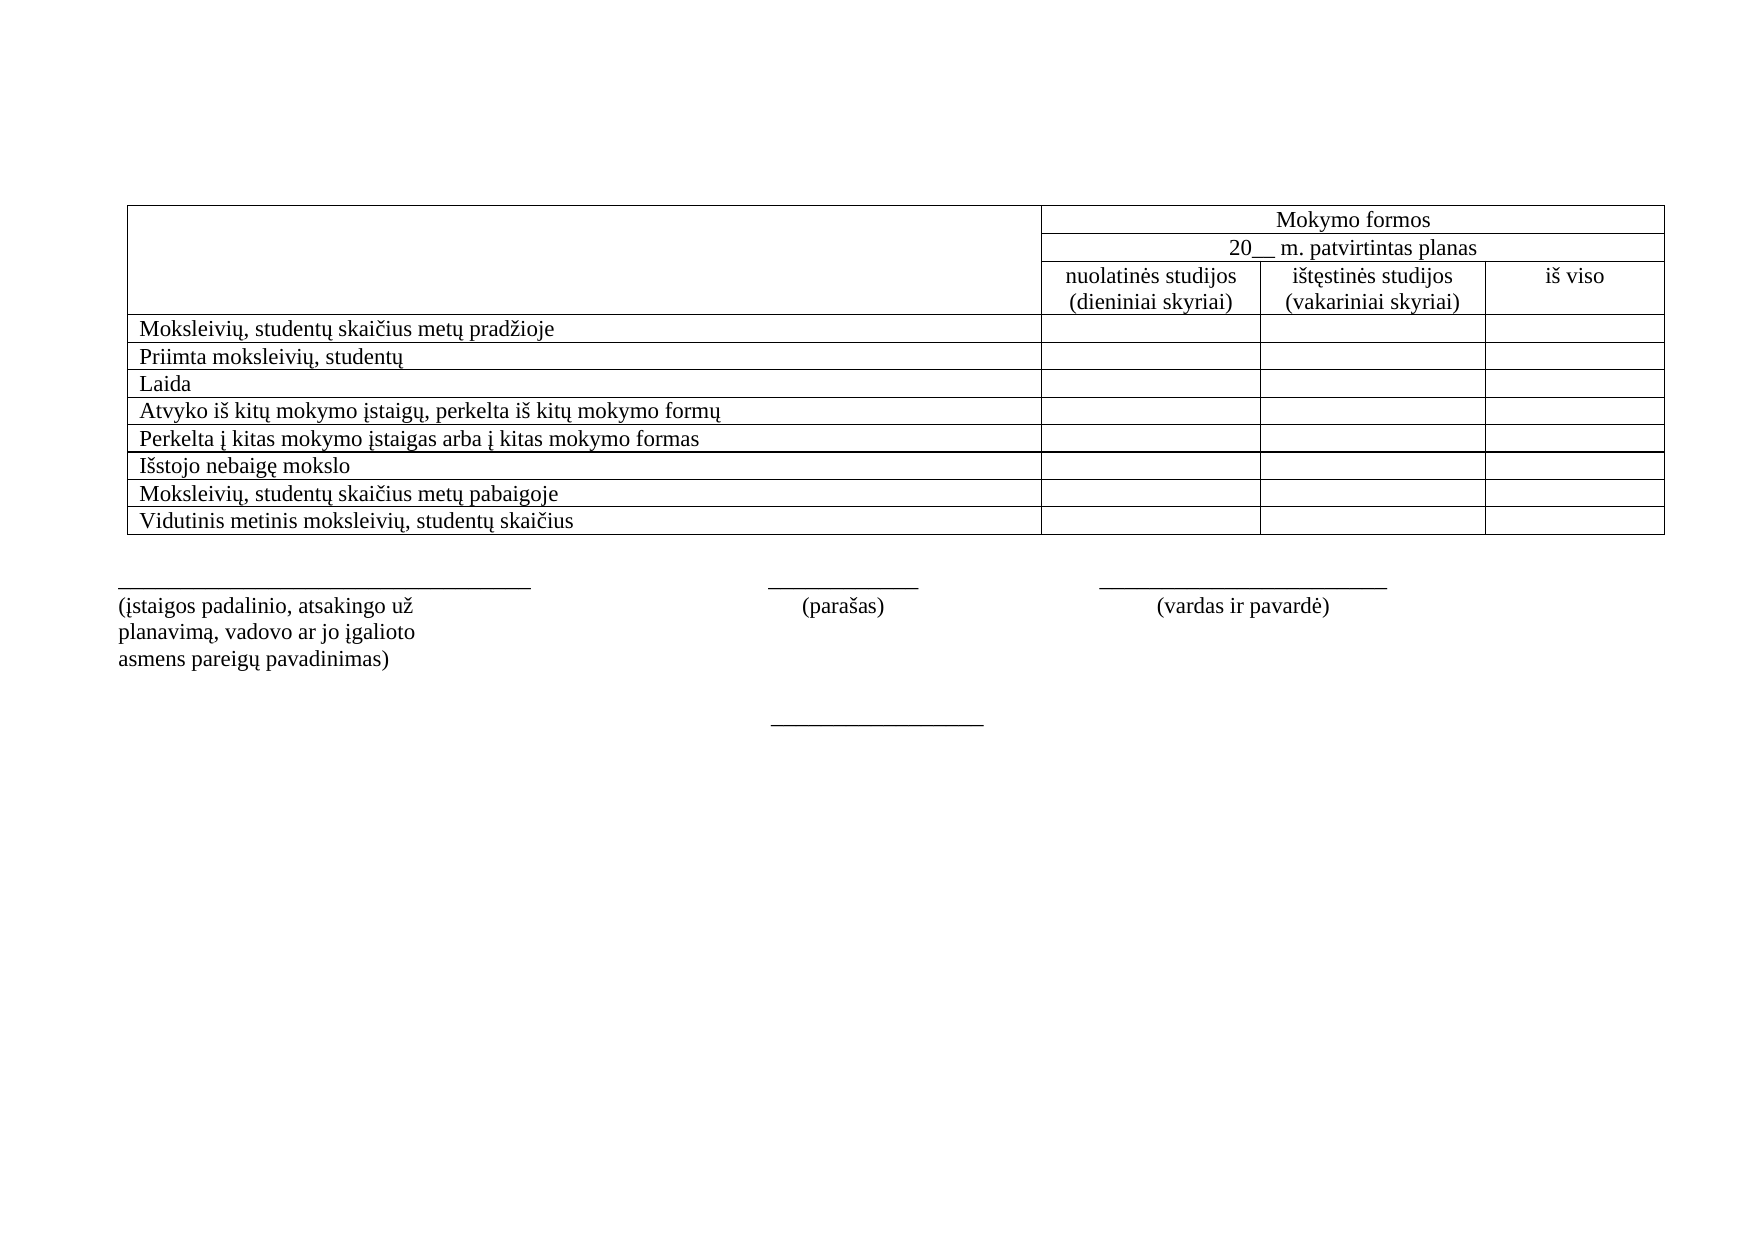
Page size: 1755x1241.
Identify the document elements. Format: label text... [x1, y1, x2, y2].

table_cell [1261, 425, 1485, 451]
table_cell [1486, 398, 1664, 424]
table_cell [1486, 370, 1664, 397]
table_cell [1042, 480, 1260, 506]
table_cell [1042, 343, 1260, 369]
text planavimą, vadovo ar jo įgalioto [118, 618, 1636, 645]
text _________________________________ ____________ _______________________ [118, 563, 1636, 592]
table_cell Priimta moksleivių, studentų [128, 343, 1041, 369]
text _________________ [118, 700, 1636, 729]
table_cell [1486, 507, 1664, 533]
table_cell [1042, 315, 1260, 342]
table_cell 20__ m. patvirtintas planas [1042, 234, 1664, 261]
table_cell Atvyko iš kitų mokymo įstaigų, perkelta iš kitų mokymo formų [128, 398, 1041, 424]
table_cell [1042, 370, 1260, 397]
table_cell Išstojo nebaigę mokslo [128, 453, 1041, 479]
table_cell [1042, 453, 1260, 479]
table_cell [1486, 480, 1664, 506]
table_cell [1261, 453, 1485, 479]
table_cell iš viso [1486, 262, 1664, 314]
table_cell [1486, 425, 1664, 451]
text asmens pareigų pavadinimas) [118, 645, 1636, 671]
table_cell [1261, 315, 1485, 342]
table_cell Vidutinis metinis moksleivių, studentų skaičius [128, 507, 1041, 533]
table_cell ištęstinės studijos (vakariniai skyriai) [1261, 262, 1485, 314]
table_cell [1261, 480, 1485, 506]
table_cell Perkelta į kitas mokymo įstaigas arba į kitas mokymo formas [128, 425, 1041, 451]
table_cell [1042, 507, 1260, 533]
table_cell [1261, 370, 1485, 397]
table_cell nuolatinės studijos (dieniniai skyriai) [1042, 262, 1260, 314]
table_cell Moksleivių, studentų skaičius metų pabaigoje [128, 480, 1041, 506]
table_header Mokymo formos [1042, 206, 1664, 232]
table_header [128, 206, 1041, 314]
table_cell [1042, 398, 1260, 424]
table_cell [1261, 343, 1485, 369]
text (įstaigos padalinio, atsakingo už (parašas) (vardas ir pavardė) [118, 592, 1636, 618]
table_cell [1261, 507, 1485, 533]
table_cell [1261, 398, 1485, 424]
table_cell [1042, 425, 1260, 451]
table_cell [1486, 343, 1664, 369]
table_cell Moksleivių, studentų skaičius metų pradžioje [128, 315, 1041, 342]
table_cell [1486, 453, 1664, 479]
table_cell Laida [128, 370, 1041, 397]
table_cell [1486, 315, 1664, 342]
